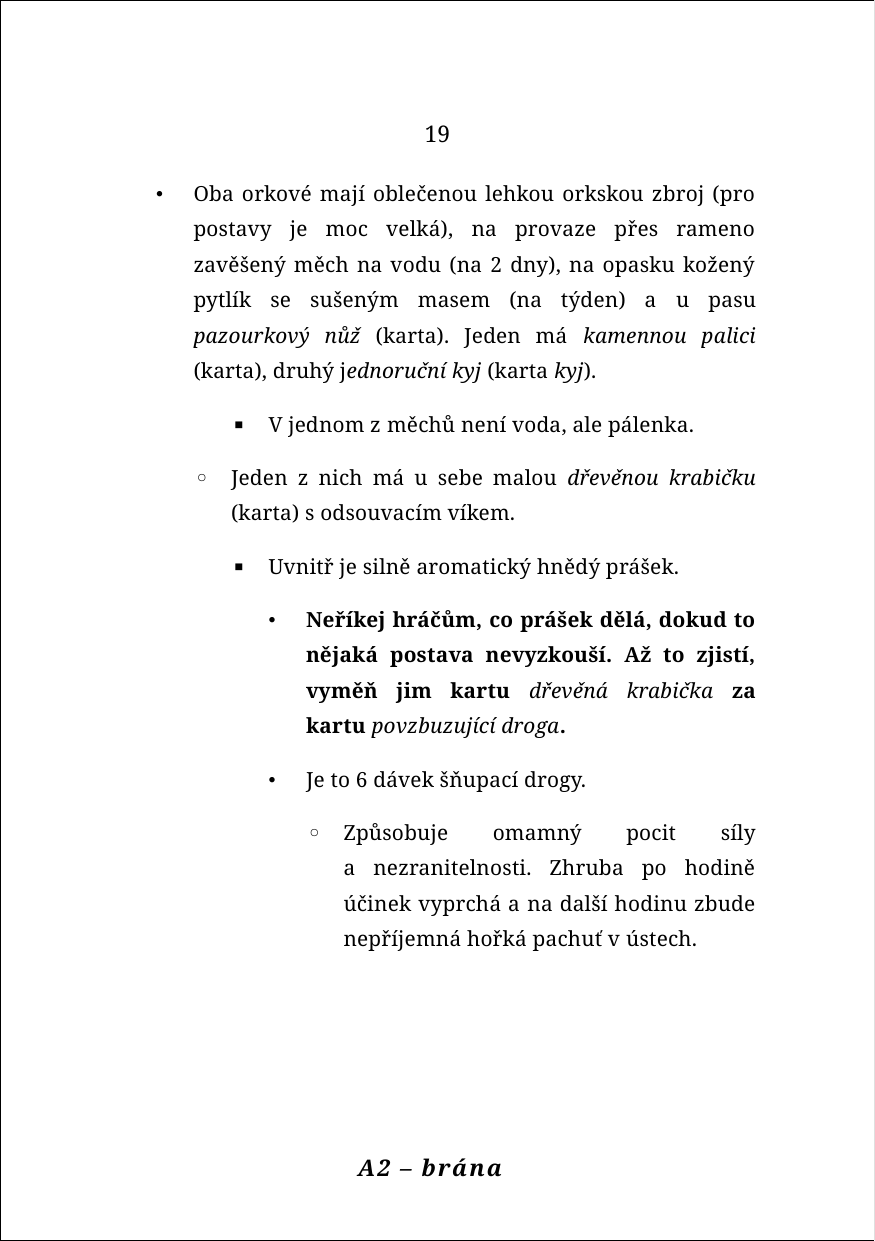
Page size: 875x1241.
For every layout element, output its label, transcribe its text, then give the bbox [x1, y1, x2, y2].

list V⁠ jednom z⁠ měchů není voda, ale pálenka. [231, 410, 756, 438]
list Uvnitř je silně aromatický hnědý prášek. [231, 552, 756, 580]
list Jeden z⁠ nich má u⁠ sebe malou dřevěnou krabičku (karta) s⁠ odsouvacím víkem. [193, 463, 756, 527]
list Je to 6 dávek šňupací drogy. [268, 765, 756, 793]
list Neříkej hráčům, co prášek dělá, dokud to nějaká postava nevyzkouší. Až to zjistí, vyměň jim kartu dřevěná krabička za kartu povzbuzující droga. [268, 605, 756, 740]
list Oba orkové mají oblečenou lehkou orkskou zbroj (pro postavy je moc velká), na provaze přes rameno zavěšený měch na vodu (na 2 dny), na opasku kožený pytlík se sušeným masem (na týden) a⁠ u⁠ pasu pazourkový nůž (karta). Jeden má kamennou palici (karta), druhý jednoruční kyj (karta kyj). [156, 179, 756, 385]
list Způsobuje omamný pocit síly a⁠ nezranitelnosti. Zhruba po hodině účinek vyprchá a⁠ na další hodinu zbude nepříjemná hořká pachuť v⁠ ústech. [306, 818, 756, 953]
